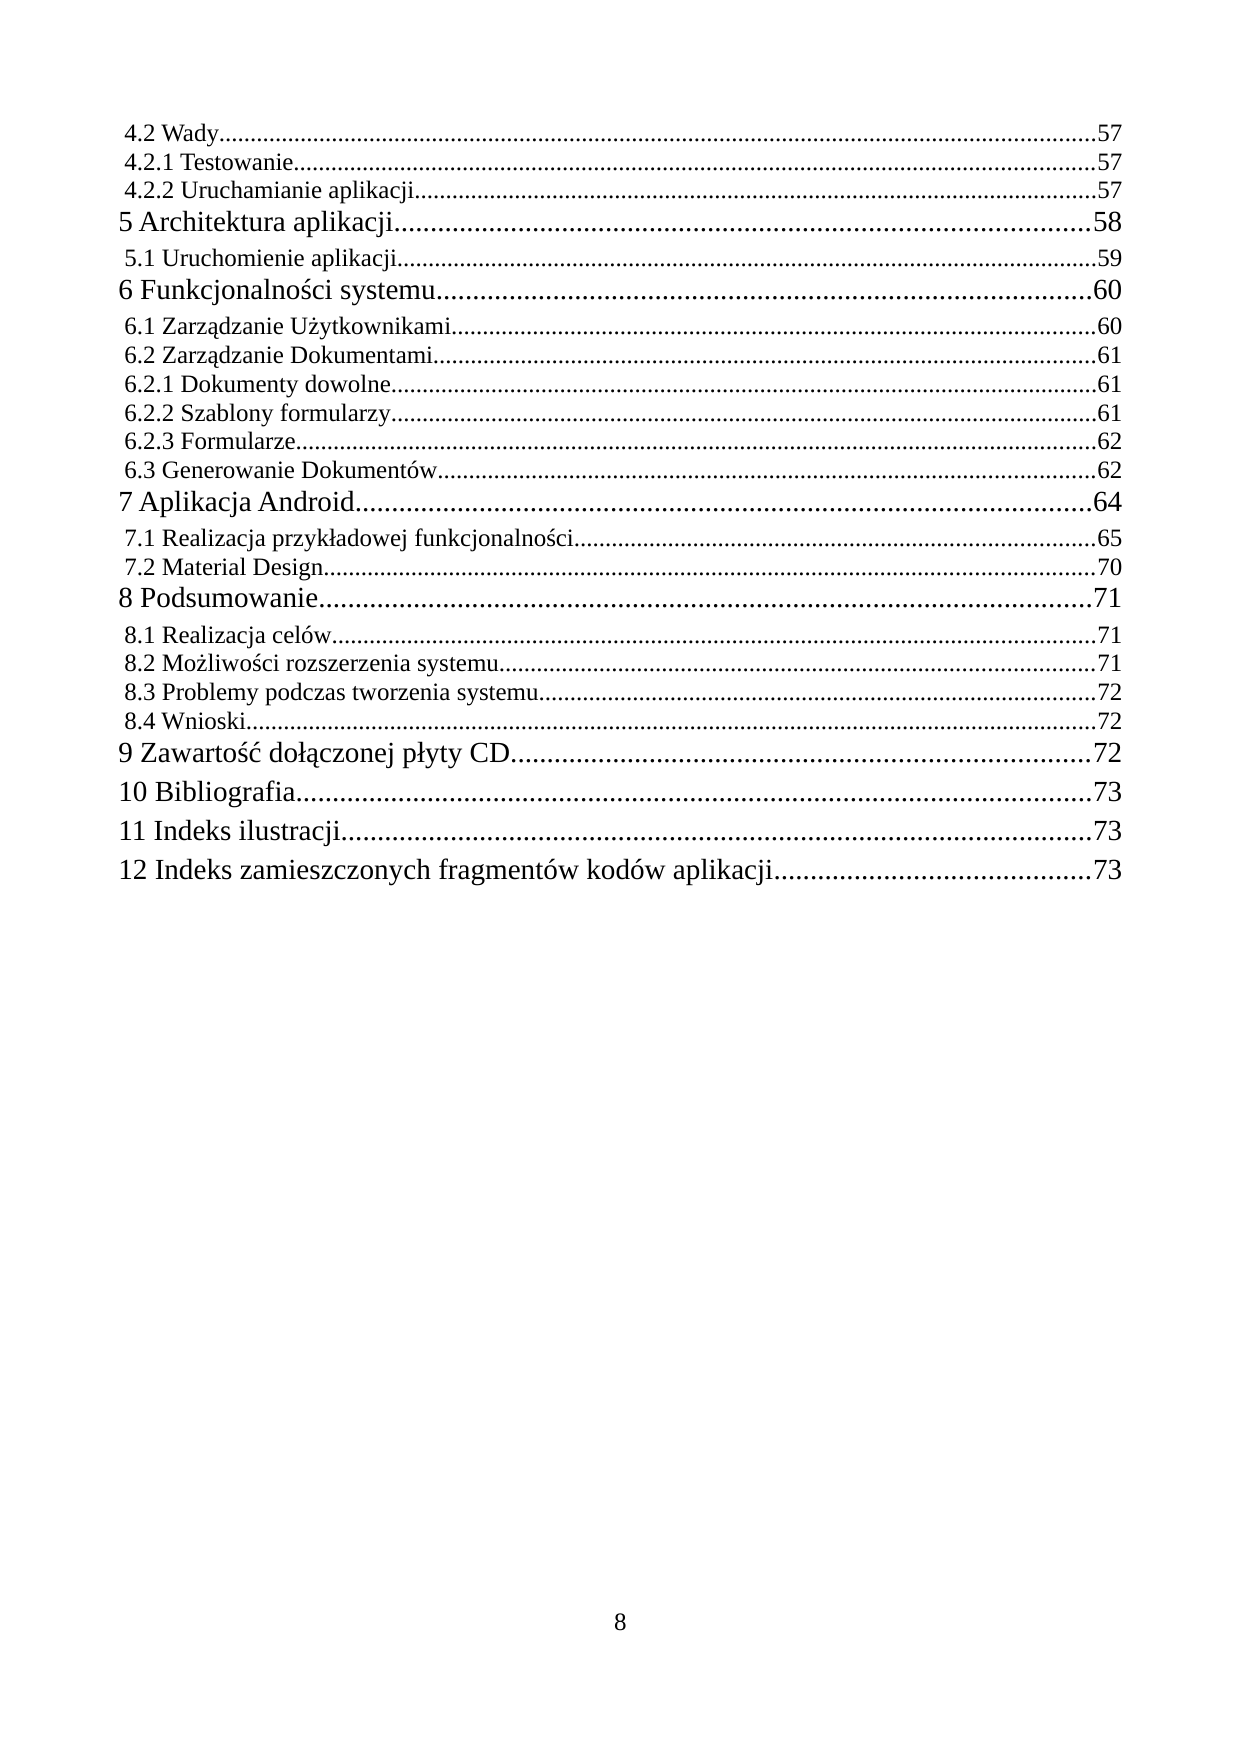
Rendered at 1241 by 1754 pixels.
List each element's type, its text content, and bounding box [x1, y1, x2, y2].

text 7.1 Realizacja przykładowej funkcjonalności 65 [124, 523, 1122, 552]
text 8.1 Realizacja celów 71 [124, 620, 1122, 648]
text 11 Indeks ilustracji 73 [118, 813, 1122, 847]
text 6.2.1 Dokumenty dowolne 61 [124, 369, 1122, 398]
text 7 Aplikacja Android 64 [118, 484, 1122, 517]
text 7.2 Material Design 70 [124, 552, 1122, 581]
text 6.3 Generowanie Dokumentów 62 [124, 455, 1122, 484]
text 8.4 Wnioski 72 [124, 706, 1122, 735]
text 4.2 Wady 57 [124, 118, 1122, 147]
text 4.2.1 Testowanie 57 [124, 147, 1122, 176]
text 6.2.2 Szablony formularzy 61 [124, 398, 1122, 426]
text 9 Zawartość dołączonej płyty CD 72 [118, 735, 1122, 768]
text 6 Funkcjonalności systemu 60 [118, 272, 1122, 306]
text 6.2 Zarządzanie Dokumentami 61 [124, 340, 1122, 369]
text 8.3 Problemy podczas tworzenia systemu 72 [124, 677, 1122, 706]
text 6.1 Zarządzanie Użytkownikami 60 [124, 311, 1122, 340]
text 8 Podsumowanie 71 [118, 581, 1122, 614]
text 6.2.3 Formularze 62 [124, 426, 1122, 455]
text 10 Bibliografia 73 [118, 774, 1122, 807]
text 12 Indeks zamieszczonych fragmentów kodów aplikacji 73 [118, 852, 1122, 886]
text 5.1 Uruchomienie aplikacji 59 [124, 243, 1122, 272]
text 4.2.2 Uruchamianie aplikacji 57 [124, 176, 1122, 204]
text 8.2 Możliwości rozszerzenia systemu 71 [124, 648, 1122, 677]
text 5 Architektura aplikacji 58 [118, 204, 1122, 238]
